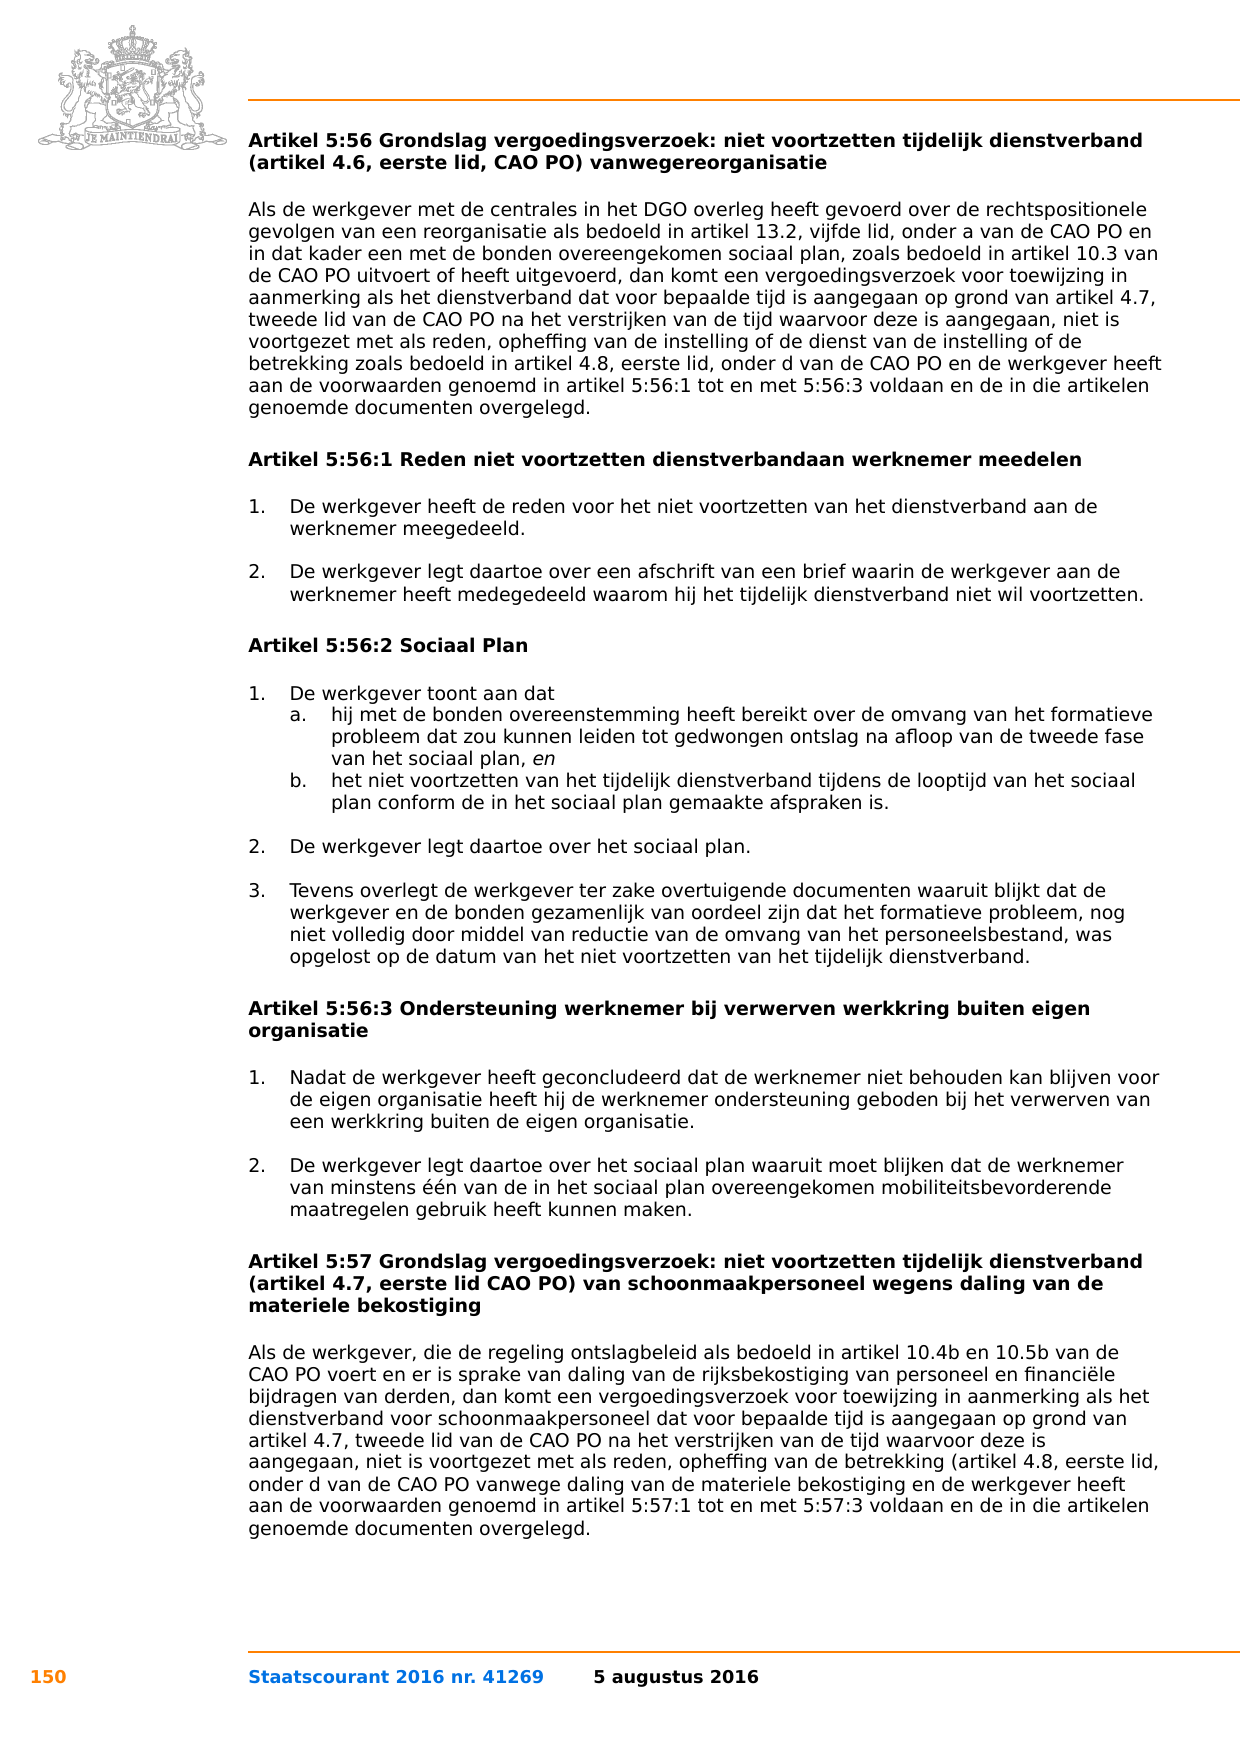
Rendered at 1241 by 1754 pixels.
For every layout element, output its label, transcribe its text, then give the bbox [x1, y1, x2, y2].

text a. hij met de bonden overeenstemming heeft bereikt over de omvang van het formatieve probleem dat zou kunnen leiden tot gedwongen ontslag na afloop van de tweede fase van het sociaal plan, en [289, 704, 1163, 770]
subtitle Artikel 5:56:2 Sociaal Plan [248, 635, 1163, 657]
subtitle Artikel 5:56 Grondslag vergoedingsverzoek: niet voortzetten tijdelijk dienstverband (artikel 4.6, eerste lid, CAO PO) vanwegereorganisatie [248, 130, 1163, 174]
text 3. Tevens overlegt de werkgever ter zake overtuigende documenten waaruit blijkt dat de werkgever en de bonden gezamenlijk van oordeel zijn dat het formatieve probleem, nog niet volledig door middel van reductie van de omvang van het personeelsbestand, was opgelost op de datum van het niet voortzetten van het tijdelijk dienstverband. [248, 880, 1163, 968]
text 1. De werkgever heeft de reden voor het niet voortzetten van het dienstverband aan de werknemer meegedeeld. [248, 496, 1163, 539]
text 2. De werkgever legt daartoe over het sociaal plan waaruit moet blijken dat de werknemer van minstens één van de in het sociaal plan overeengekomen mobiliteitsbevorderende maatregelen gebruik heeft kunnen maken. [248, 1155, 1163, 1221]
text Als de werkgever, die de regeling ontslagbeleid als bedoeld in artikel 10.4b en 10.5b van de CAO PO voert en er is sprake van daling van de rijksbekostiging van personeel en financiële bijdragen van derden, dan komt een vergoedingsverzoek voor toewijzing in aanmerking als het dienstverband voor schoonmaakpersoneel dat voor bepaalde tijd is aangegaan op grond van artikel 4.7, tweede lid van de CAO PO na het verstrijken van de tijd waarvoor deze is aangegaan, niet is voortgezet met als reden, opheffing van de betrekking (artikel 4.8, eerste lid, onder d van de CAO PO vanwege daling van de materiele bekostiging en de werkgever heeft aan de voorwaarden genoemd in artikel 5:57:1 tot en met 5:57:3 voldaan en de in die artikelen genoemde documenten overgelegd. [248, 1342, 1163, 1539]
picture [38, 25, 227, 150]
subtitle Artikel 5:56:1 Reden niet voortzetten dienstverbandaan werknemer meedelen [248, 449, 1163, 471]
text 2. De werkgever legt daartoe over een afschrift van een brief waarin de werkgever aan de werknemer heeft medegedeeld waarom hij het tijdelijk dienstverband niet wil voortzetten. [248, 561, 1163, 605]
text 2. De werkgever legt daartoe over het sociaal plan. [248, 836, 1163, 858]
text b. het niet voortzetten van het tijdelijk dienstverband tijdens de looptijd van het sociaal plan conform de in het sociaal plan gemaakte afspraken is. [289, 770, 1163, 814]
text 1. De werkgever toont aan dat [248, 682, 1163, 704]
subtitle Artikel 5:56:3 Ondersteuning werknemer bij verwerven werkkring buiten eigen organisatie [248, 998, 1163, 1042]
text Als de werkgever met de centrales in het DGO overleg heeft gevoerd over de rechtspositionele gevolgen van een reorganisatie als bedoeld in artikel 13.2, vijfde lid, onder a van de CAO PO en in dat kader een met de bonden overeengekomen sociaal plan, zoals bedoeld in artikel 10.3 van de CAO PO uitvoert of heeft uitgevoerd, dan komt een vergoedingsverzoek voor toewijzing in aanmerking als het dienstverband dat voor bepaalde tijd is aangegaan op grond van artikel 4.7, tweede lid van de CAO PO na het verstrijken van de tijd waarvoor deze is aangegaan, niet is voortgezet met als reden, opheffing van de instelling of de dienst van de instelling of de betrekking zoals bedoeld in artikel 4.8, eerste lid, onder d van de CAO PO en de werkgever heeft aan de voorwaarden genoemd in artikel 5:56:1 tot en met 5:56:3 voldaan en de in die artikelen genoemde documenten overgelegd. [248, 199, 1163, 419]
subtitle Artikel 5:57 Grondslag vergoedingsverzoek: niet voortzetten tijdelijk dienstverband (artikel 4.7, eerste lid CAO PO) van schoonmaakpersoneel wegens daling van de materiele bekostiging [248, 1251, 1163, 1317]
text 1. Nadat de werkgever heeft geconcludeerd dat de werknemer niet behouden kan blijven voor de eigen organisatie heeft hij de werknemer ondersteuning geboden bij het verwerven van een werkkring buiten de eigen organisatie. [248, 1067, 1163, 1133]
